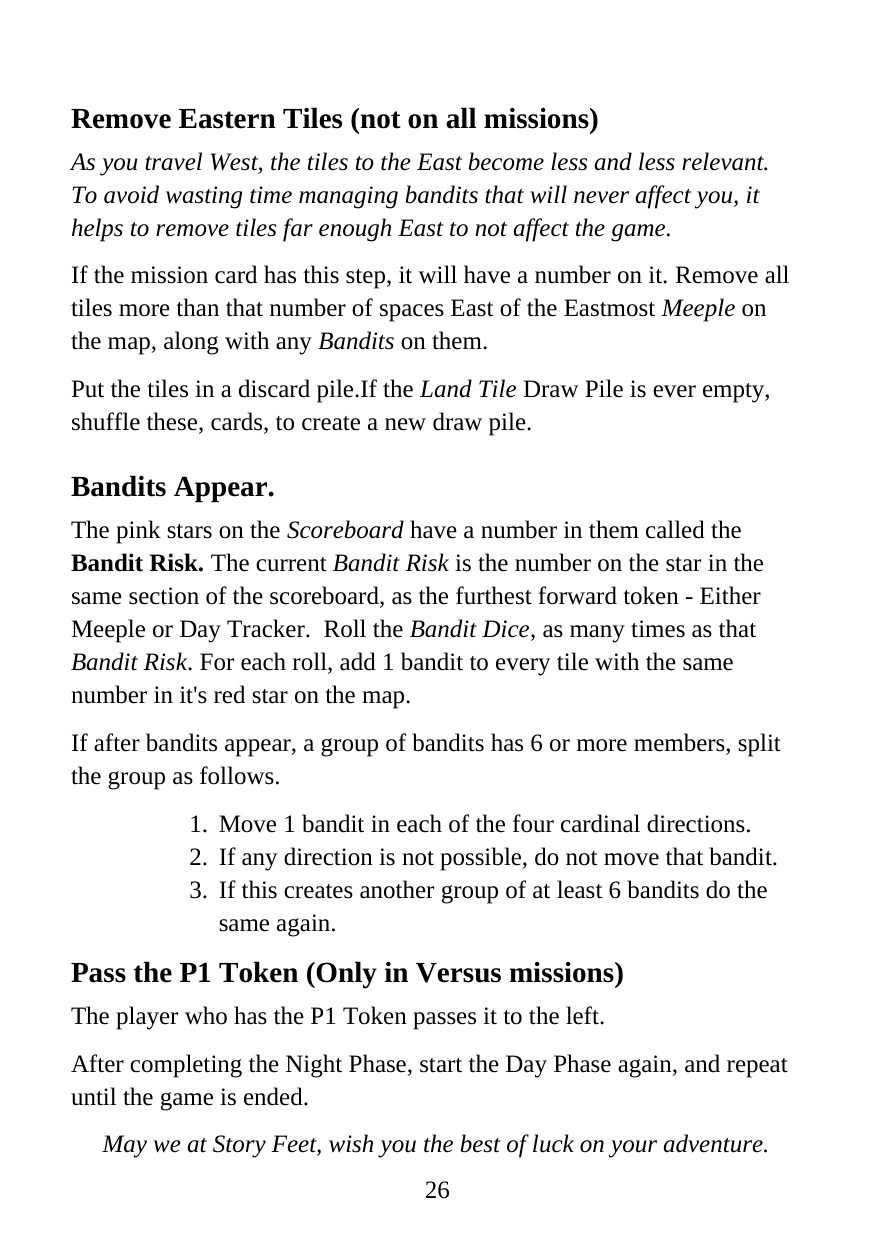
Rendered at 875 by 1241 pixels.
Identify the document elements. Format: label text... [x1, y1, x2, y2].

list If any direction is not possible, do not move that bandit. [189, 842, 803, 870]
subtitle Pass the P1 Token (Only in Versus missions) [71, 955, 803, 989]
text Put the tiles in a discard pile.If the Land Tile Draw Pile is ever empty, shuffle these, cards, to create a new draw pile. [71, 374, 803, 436]
text If after bandits appear, a group of bandits has 6 or more members, split the group as follows. [71, 728, 803, 790]
text If the mission card has this step, it will have a number on it. Remove all tiles more than that number of spaces East of the Eastmost Meeple on the map, along with any Bandits on them. [71, 260, 803, 355]
list If this creates another group of at least 6 bandits do the same again. [189, 875, 803, 936]
subtitle Remove Eastern Tiles (not on all missions) [71, 101, 803, 134]
text The player who has the P1 Token passes it to the left. [71, 1001, 803, 1030]
text May we at Story Feet, wish you the best of luck on your adventure. [71, 1129, 803, 1158]
subtitle Bandits Appear. [71, 469, 803, 503]
text After completing the Night Phase, start the Day Phase again, and repeat until the game is ended. [71, 1049, 803, 1111]
list Move 1 bandit in each of the four cardinal directions. [189, 809, 803, 837]
text The pink stars on the Scoreboard have a number in them called the Bandit Risk. The current Bandit Risk is the number on the star in the same section of the scoreboard, as the furthest forward token - Either Meeple or Day Tracker. Roll the Bandit Dice, as many times as that Bandit Risk. For each roll, add 1 bandit to every tile with the same number in it's red star on the map. [71, 515, 803, 709]
text As you travel West, the tiles to the East become less and less relevant. To avoid wasting time managing bandits that will never affect you, it helps to remove tiles far enough East to not affect the game. [71, 147, 803, 242]
